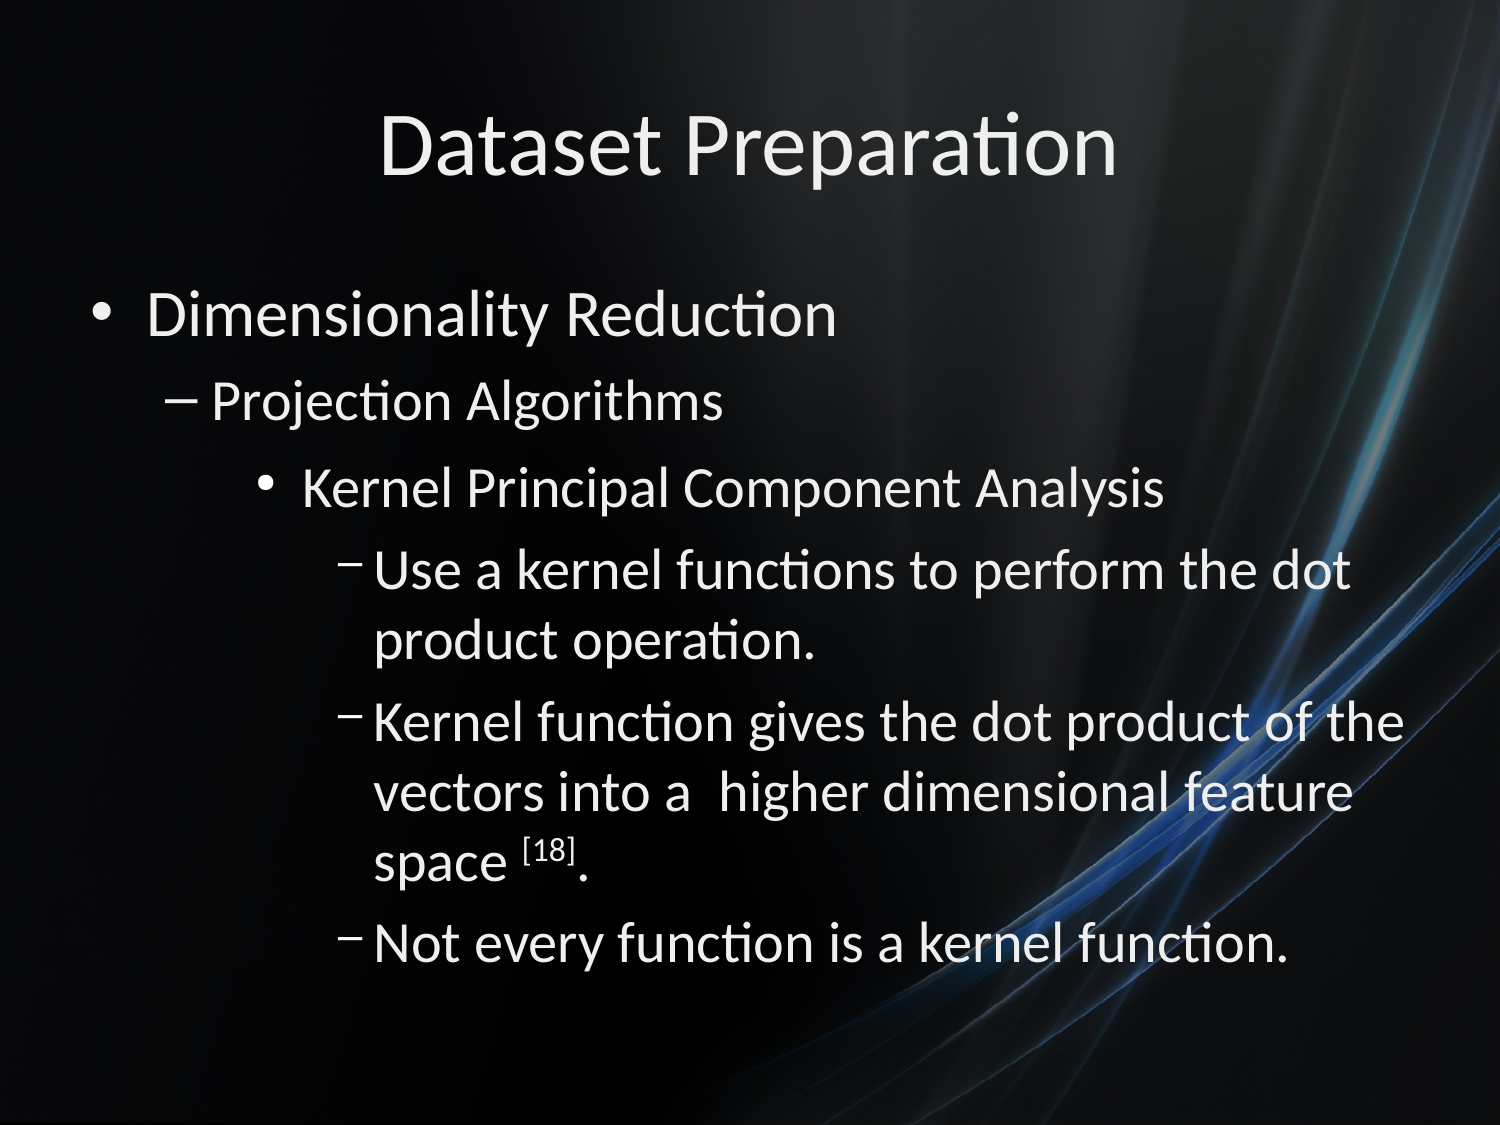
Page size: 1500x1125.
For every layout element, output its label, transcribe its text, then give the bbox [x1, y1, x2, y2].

list Dimensionality Reduction Projection Algorithms Kernel Principal Component Analysis Use a kernel functions to perform the dot product operation. Kernel function gives the dot product of the vectors into a higher dimensional feature space [18]. Not every function is a kernel function. [75, 262, 1425, 1005]
title Dataset Preparation [75, 45, 1425, 233]
picture [0, 0, 1500, 1125]
